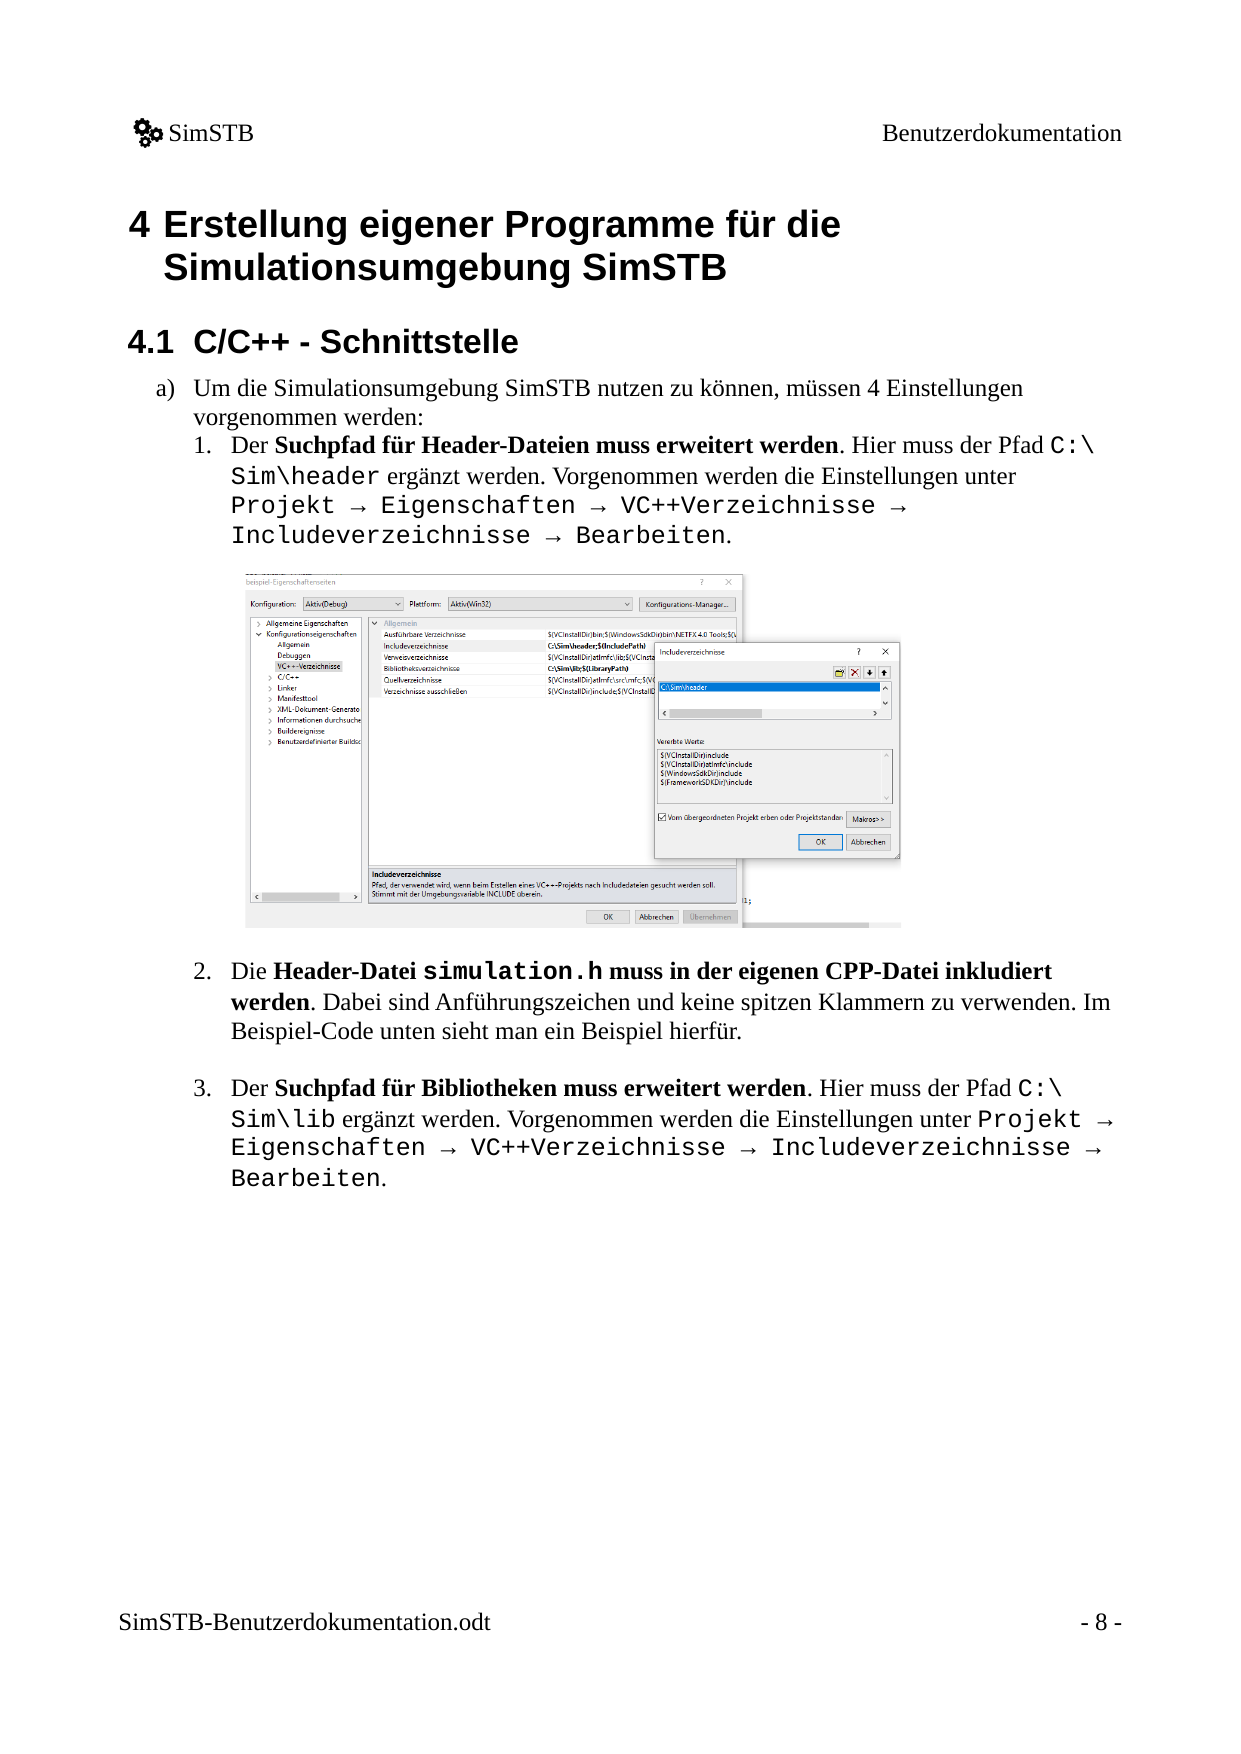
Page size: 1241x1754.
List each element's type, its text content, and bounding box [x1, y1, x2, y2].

list Der Suchpfad für Bibliotheken muss erweitert werden. Hier muss der Pfad C:\Sim\lib ergänzt werden. Vorgenommen werden die Einstellungen unter Projekt → Eigenschaften → VC++Verzeichnisse → Includeverzeichnisse → Bearbeiten. [193, 1073, 1122, 1194]
list Um die Simulationsumgebung SimSTB nutzen zu können, müssen 4 Einstellungen vorgenommen werden: [156, 373, 1122, 431]
subtitle Erstellung eigener Programme für die Simulationsumgebung SimSTB [118, 201, 1122, 289]
list Der Suchpfad für Header-Dateien muss erweitert werden. Hier muss der Pfad C:\Sim\header ergänzt werden. Vorgenommen werden die Einstellungen unter Projekt → Eigenschaften → VC++Verzeichnisse → Includeverzeichnisse → Bearbeiten. [193, 431, 1122, 551]
picture [133, 118, 164, 148]
list Die Header-Datei simulation.h muss in der eigenen CPP-Datei inkludiert werden. Dabei sind Anführungszeichen und keine spitzen Klammern zu verwenden. Im Beispiel-Code unten sieht man ein Beispiel hierfür. [193, 956, 1122, 1044]
picture [245, 574, 902, 928]
subtitle C/C++ - Schnittstelle [118, 322, 1122, 361]
